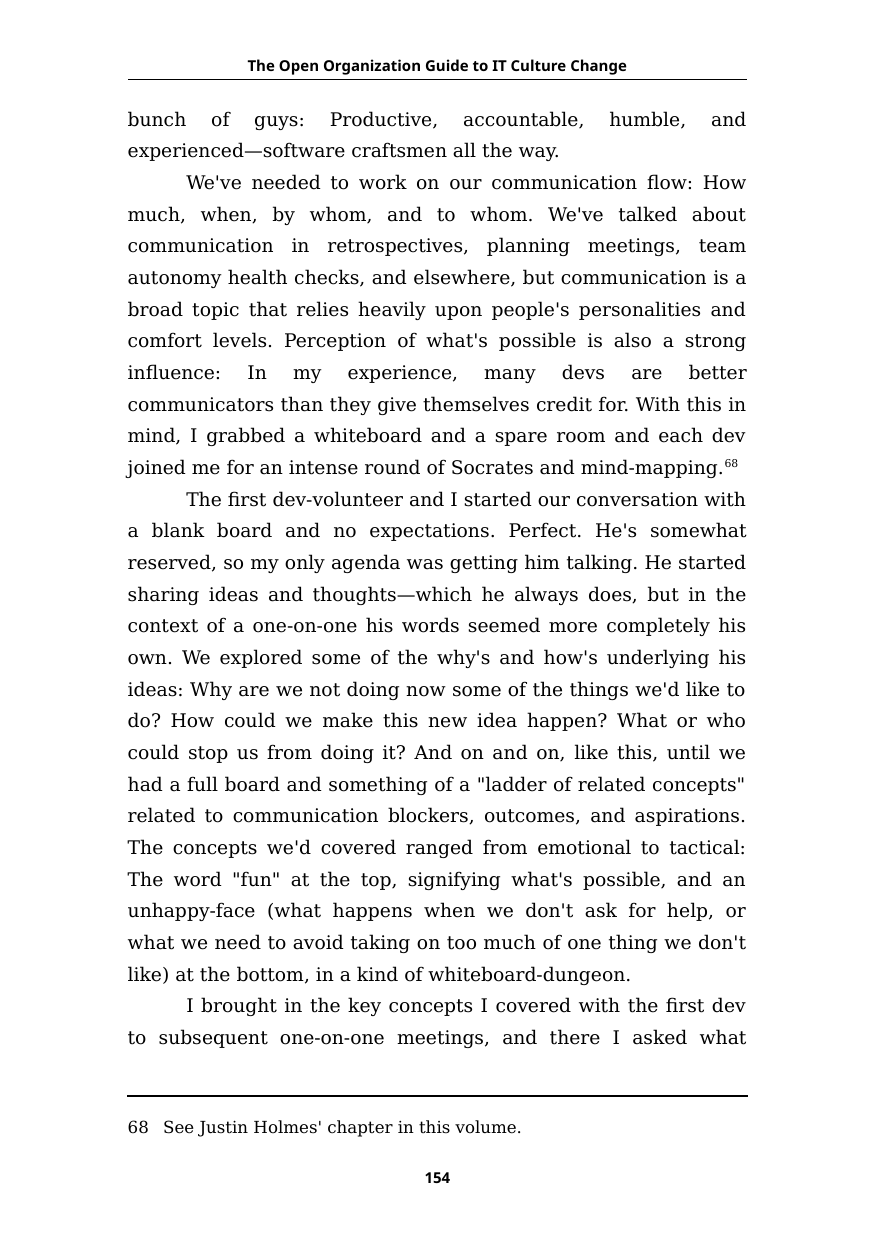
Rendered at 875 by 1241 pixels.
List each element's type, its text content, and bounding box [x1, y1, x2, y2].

text bunch of guys: Productive, accountable, humble, and experienced—software craftsmen all the way. [127, 109, 747, 162]
text We've needed to work on our communication flow: How much, when, by whom, and to whom. We've talked about communication in retrospectives, planning meetings, team autonomy health checks, and elsewhere, but communication is a broad topic that relies heavily upon people's personalities and comfort levels. Perception of what's possible is also a strong influence: In my experience, many devs are better communicators than they give themselves credit for. With this in mind, I grabbed a whiteboard and a spare room and each dev joined me for an intense round of Socrates and mind-mapping. [127, 172, 747, 479]
text The first dev-volunteer and I started our conversation with a blank board and no expectations. Perfect. He's somewhat reserved, so my only agenda was getting him talking. He started sharing ideas and thoughts—which he always does, but in the context of a one-on-one his words seemed more completely his own. We explored some of the why's and how's underlying his ideas: Why are we not doing now some of the things we'd like to do? How could we make this new idea happen? What or who could stop us from doing it? And on and on, like this, until we had a full board and something of a "ladder of related concepts" related to communication blockers, outcomes, and aspirations. The concepts we'd covered ranged from emotional to tactical: The word "fun" at the top, signifying what's possible, and an unhappy-face (what happens when we don't ask for help, or what we need to avoid taking on too much of one thing we don't like) at the bottom, in a kind of whiteboard-dungeon. [127, 489, 747, 986]
text I brought in the key concepts I covered with the first dev to subsequent one-on-one meetings, and there I asked what [127, 995, 747, 1049]
text See Justin Holmes' chapter in this volume. [127, 1118, 747, 1138]
